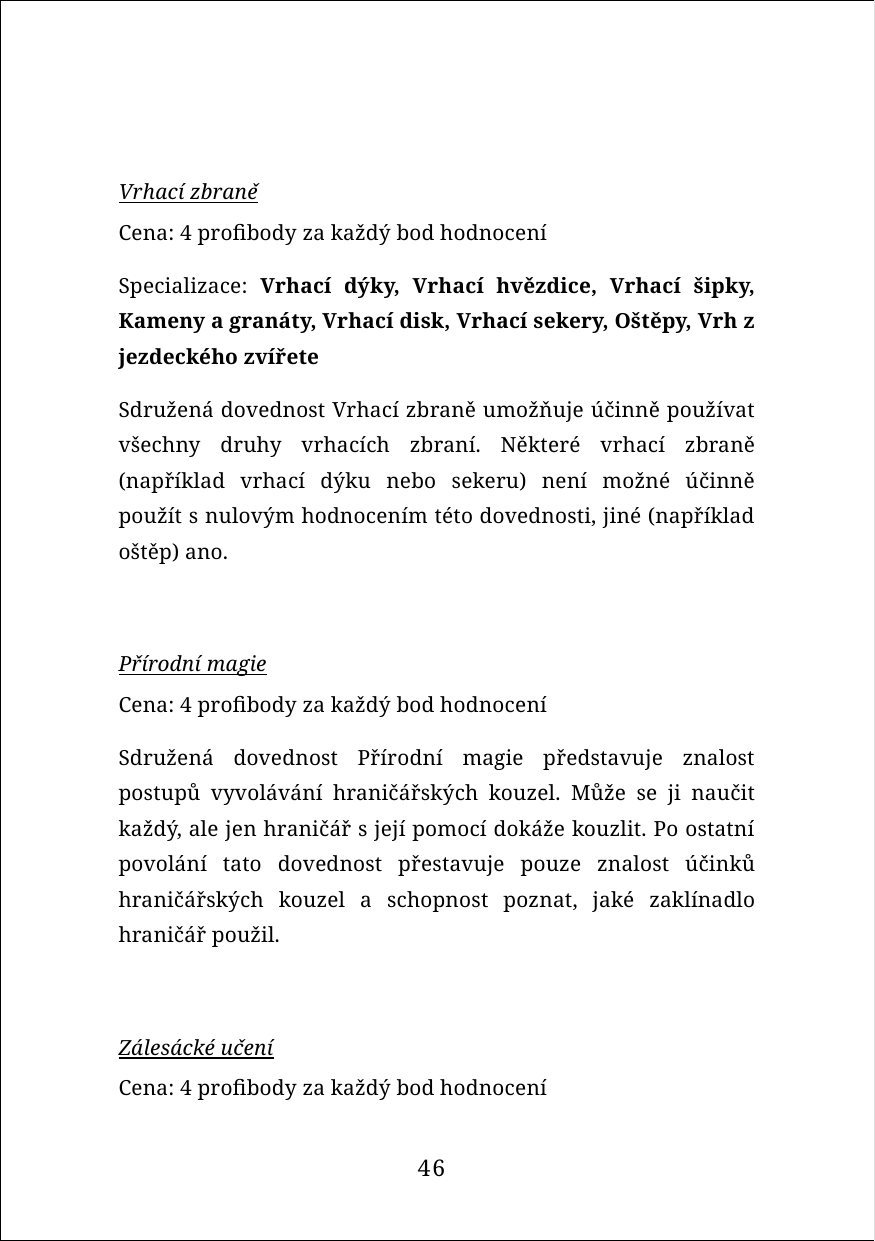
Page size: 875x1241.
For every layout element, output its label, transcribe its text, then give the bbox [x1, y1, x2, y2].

subtitle Vrhací zbraně [118, 177, 756, 206]
text Cena: 4 profibody za každý bod hodnocení [118, 690, 756, 718]
text Cena: 4 profibody za každý bod hodnocení [118, 1073, 756, 1102]
text Sdružená dovednost Vrhací zbraně umožňuje účinně používat všechny druhy vrhacích zbraní. Některé vrhací zbraně (například vrhací dýku nebo sekeru) není možné účinně použít s nulovým hodnocením této dovednosti, jiné (například oštěp) ano. [118, 395, 756, 566]
subtitle Přírodní magie [118, 649, 756, 678]
subtitle Zálesácké učení [118, 1033, 756, 1061]
text Cena: 4 profibody za každý bod hodnocení [118, 218, 756, 246]
text Sdružená dovednost Přírodní magie představuje znalost postupů vyvolávání hraničářských kouzel. Může se ji naučit každý, ale jen hraničář s její pomocí dokáže kouzlit. Po ostatní povolání tato dovednost přestavuje pouze znalost účinků hraničářských kouzel a schopnost poznat, jaké zaklínadlo hraničář použil. [118, 743, 756, 949]
text Specializace: Vrhací dýky, Vrhací hvězdice, Vrhací šipky, Kameny a granáty, Vrhací disk, Vrhací sekery, Oštěpy, Vrh z jezdeckého zvířete [118, 271, 756, 370]
